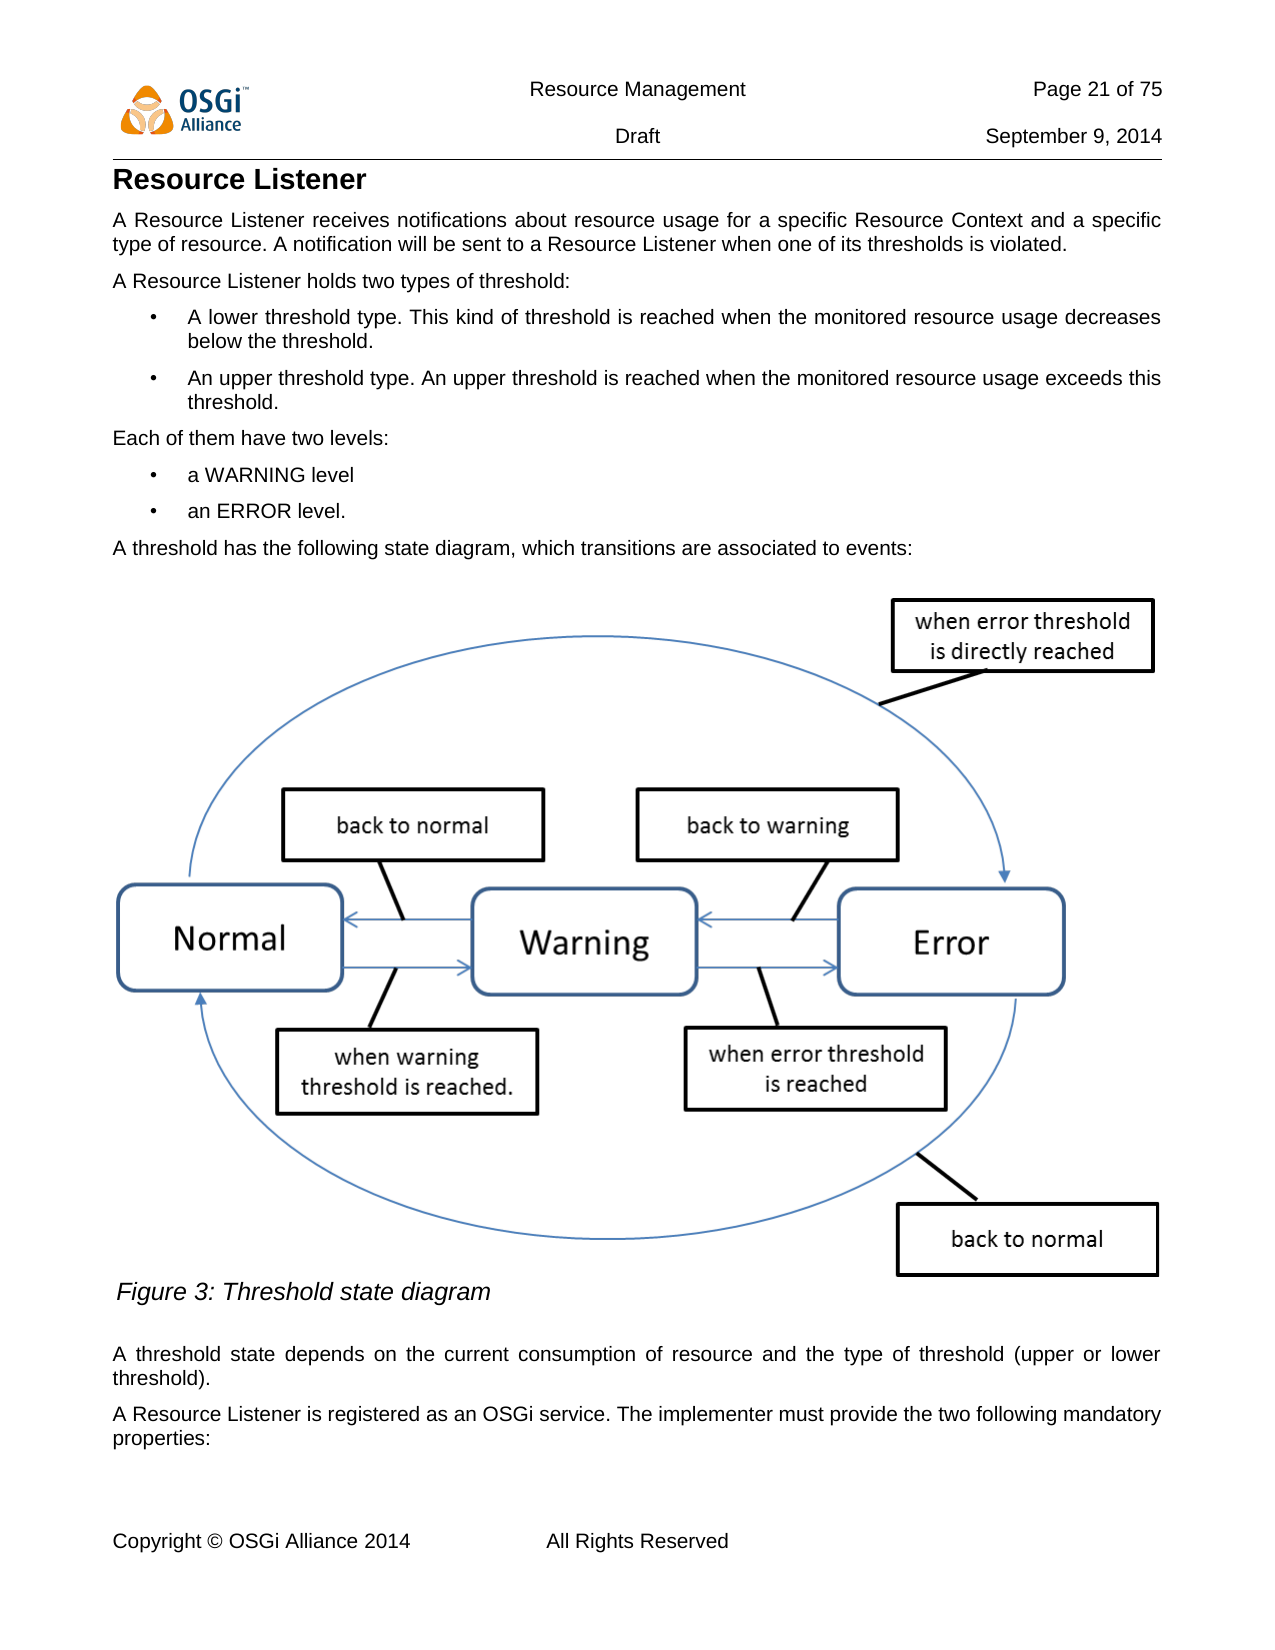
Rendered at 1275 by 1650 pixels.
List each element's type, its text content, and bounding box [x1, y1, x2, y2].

text A threshold has the following state diagram, which transitions are associated to events: [112, 536, 1162, 559]
list an ERROR level. [150, 499, 1162, 523]
list A lower threshold type. This kind of threshold is reached when the monitored resource usage decreases below the threshold. [150, 305, 1162, 353]
list a WARNING level [150, 462, 1162, 487]
subtitle Resource Listener [112, 160, 1162, 196]
picture [116, 598, 1160, 1277]
picture [113, 78, 257, 142]
text A Resource Listener receives notifications about resource usage for a specific Resource Context and a specific type of resource. A notification will be sent to a Resource Listener when one of its thresholds is violated. [112, 208, 1162, 256]
text A Resource Listener is registered as an OSGi service. The implementer must provide the two following mandatory properties: [112, 1402, 1162, 1450]
text A threshold state depends on the current consumption of resource and the type of threshold (upper or lower threshold). [112, 1342, 1162, 1389]
list An upper threshold type. An upper threshold is reached when the monitored resource usage exceeds this threshold. [150, 366, 1162, 413]
text Each of them have two levels: [112, 426, 1162, 450]
text Figure 3: Threshold state diagram [116, 1277, 1159, 1305]
text A Resource Listener holds two types of threshold: [112, 268, 1162, 292]
